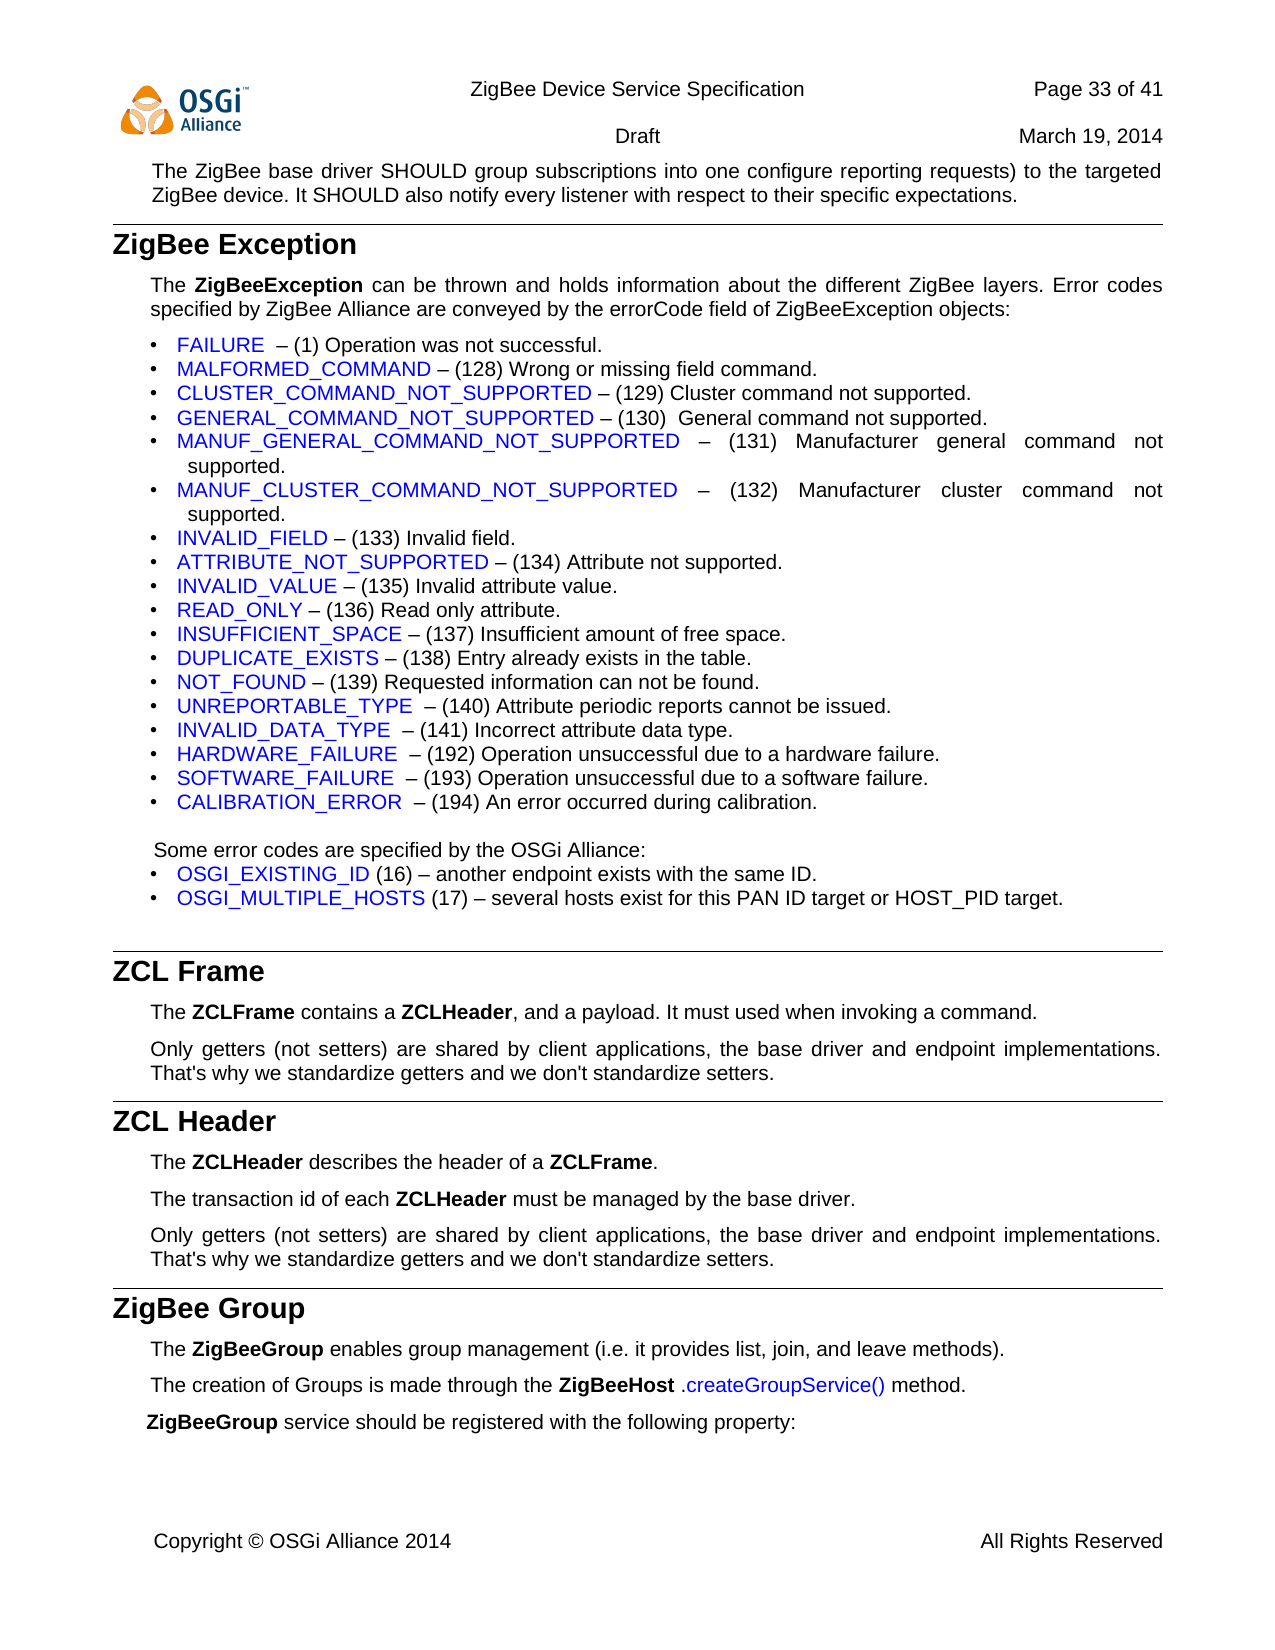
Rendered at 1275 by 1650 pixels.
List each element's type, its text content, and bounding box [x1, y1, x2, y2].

list INVALID_VALUE – (135) Invalid attribute value. [150, 573, 1163, 598]
text The creation of Groups is made through the ZigBeeHost .createGroupService() method. [150, 1373, 1163, 1397]
text Only getters (not setters) are shared by client applications, the base driver and endpoint implementations. That's why we standardize getters and we don't standardize setters. [150, 1036, 1163, 1084]
text ZigBeeGroup service should be registered with the following property: [146, 1410, 1163, 1434]
subtitle ZigBee Exception [112, 225, 1163, 260]
list GENERAL_COMMAND_NOT_SUPPORTED – (130) General command not supported. [150, 405, 1163, 429]
list CLUSTER_COMMAND_NOT_SUPPORTED – (129) Cluster command not supported. [150, 381, 1163, 405]
text The ZigBeeGroup enables group management (i.e. it provides list, join, and leave methods). [150, 1337, 1163, 1361]
text Only getters (not setters) are shared by client applications, the base driver and endpoint implementations. That's why we standardize getters and we don't standardize setters. [150, 1223, 1163, 1271]
text The ZCLHeader describes the header of a ZCLFrame. [150, 1150, 1163, 1174]
list UNREPORTABLE_TYPE – (140) Attribute periodic reports cannot be issued. [150, 694, 1163, 718]
list FAILURE – (1) Operation was not successful. [150, 333, 1163, 357]
list READ_ONLY – (136) Read only attribute. [150, 598, 1163, 622]
list CALIBRATION_ERROR – (194) An error occurred during calibration. [150, 790, 1163, 814]
list INVALID_DATA_TYPE – (141) Incorrect attribute data type. [150, 718, 1163, 742]
text The ZigBeeException can be thrown and holds information about the different ZigBee layers. Error codes specified by ZigBee Alliance are conveyed by the errorCode field of ZigBeeException objects: [150, 273, 1163, 321]
text The ZigBee base driver SHOULD group subscriptions into one configure reporting requests) to the targeted ZigBee device. It SHOULD also notify every listener with respect to their specific expectations. [152, 159, 1163, 207]
list OSGI_MULTIPLE_HOSTS (17) – several hosts exist for this PAN ID target or HOST_PID target. [150, 886, 1163, 910]
picture [113, 78, 257, 142]
text The transaction id of each ZCLHeader must be managed by the base driver. [150, 1187, 1163, 1211]
list OSGI_EXISTING_ID (16) – another endpoint exists with the same ID. [150, 862, 1163, 886]
text The ZCLFrame contains a ZCLHeader, and a payload. It must used when invoking a command. [150, 1000, 1163, 1024]
list MANUF_CLUSTER_COMMAND_NOT_SUPPORTED – (132) Manufacturer cluster command not supported. [150, 477, 1163, 525]
list ATTRIBUTE_NOT_SUPPORTED – (134) Attribute not supported. [150, 549, 1163, 573]
list DUPLICATE_EXISTS – (138) Entry already exists in the table. [150, 646, 1163, 670]
subtitle ZCL Frame [112, 952, 1163, 987]
list MALFORMED_COMMAND – (128) Wrong or missing field command. [150, 357, 1163, 381]
list NOT_FOUND – (139) Requested information can not be found. [150, 670, 1163, 694]
list MANUF_GENERAL_COMMAND_NOT_SUPPORTED – (131) Manufacturer general command not supported. [150, 429, 1163, 477]
subtitle ZCL Header [112, 1102, 1163, 1138]
list INVALID_FIELD – (133) Invalid field. [150, 525, 1163, 549]
text Some error codes are specified by the OSGi Alliance: [153, 838, 1163, 862]
subtitle ZigBee Group [112, 1289, 1163, 1324]
list SOFTWARE_FAILURE – (193) Operation unsuccessful due to a software failure. [150, 766, 1163, 790]
list HARDWARE_FAILURE – (192) Operation unsuccessful due to a hardware failure. [150, 742, 1163, 766]
list INSUFFICIENT_SPACE – (137) Insufficient amount of free space. [150, 622, 1163, 646]
